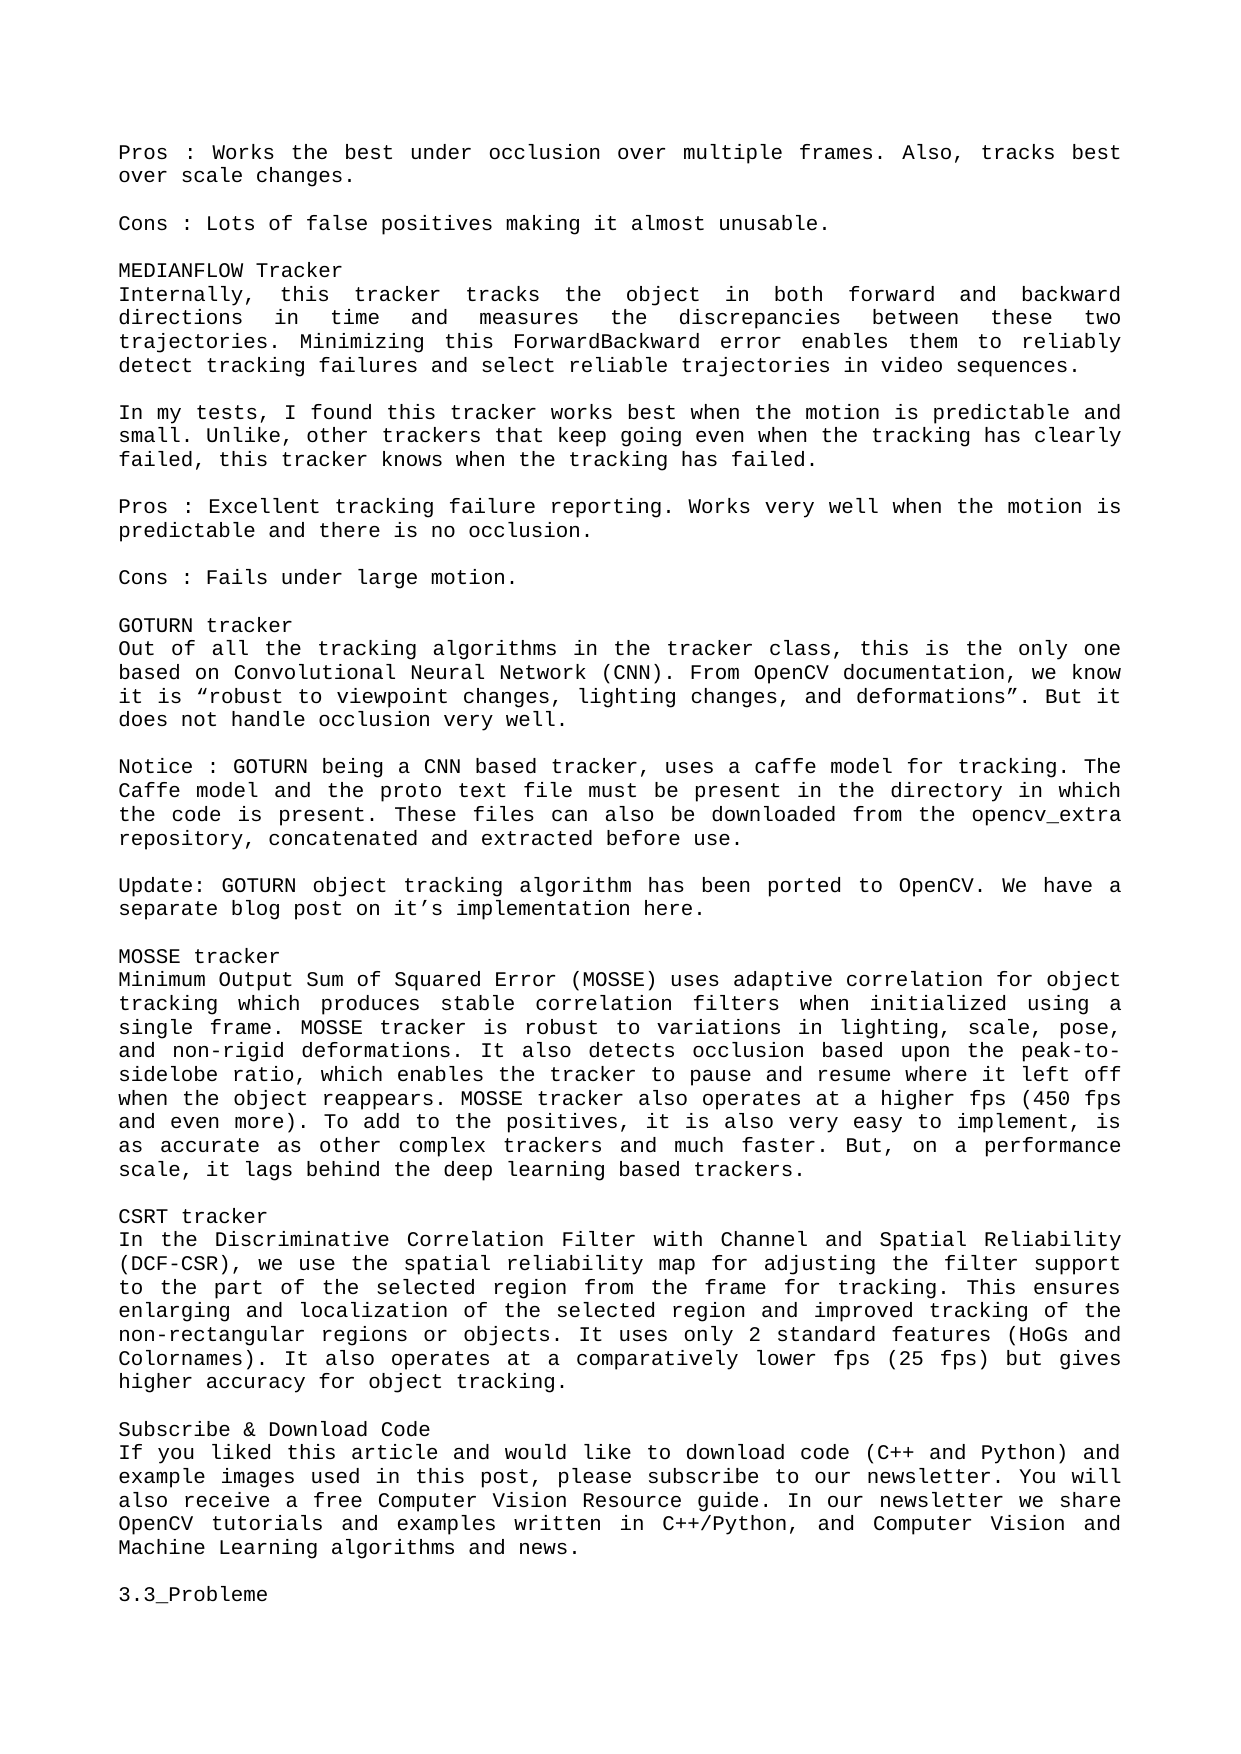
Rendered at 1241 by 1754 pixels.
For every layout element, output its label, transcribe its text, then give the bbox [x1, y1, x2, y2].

text Pros : Works the best under occlusion over multiple frames. Also, tracks best over scale changes. [118, 142, 1122, 189]
text Subscribe & Download Code [118, 1419, 1122, 1442]
text In the Discriminative Correlation Filter with Channel and Spatial Reliability (DCF-CSR), we use the spatial reliability map for adjusting the filter support to the part of the selected region from the frame for tracking. This ensures enlarging and localization of the selected region and improved tracking of the non-rectangular regions or objects. It uses only 2 standard features (HoGs and Colornames). It also operates at a comparatively lower fps (25 fps) but gives higher accuracy for object tracking. [118, 1229, 1122, 1395]
text If you liked this article and would like to download code (C++ and Python) and example images used in this post, please subscribe to our newsletter. You will also receive a free Computer Vision Resource guide. In our newsletter we share OpenCV tutorials and examples written in C++/Python, and Computer Vision and Machine Learning algorithms and news. [118, 1442, 1122, 1561]
text MEDIANFLOW Tracker [118, 260, 1122, 284]
text Minimum Output Sum of Squared Error (MOSSE) uses adaptive correlation for object tracking which produces stable correlation filters when initialized using a single frame. MOSSE tracker is robust to variations in lighting, scale, pose, and non-rigid deformations. It also detects occlusion based upon the peak-to-sidelobe ratio, which enables the tracker to pause and resume where it left off when the object reappears. MOSSE tracker also operates at a higher fps (450 fps and even more). To add to the positives, it is also very easy to implement, is as accurate as other complex trackers and much faster. But, on a performance scale, it lags behind the deep learning based trackers. [118, 969, 1122, 1182]
text Out of all the tracking algorithms in the tracker class, this is the only one based on Convolutional Neural Network (CNN). From OpenCV documentation, we know it is “robust to viewpoint changes, lighting changes, and deformations”. But it does not handle occlusion very well. [118, 638, 1122, 733]
text 3.3_Probleme [118, 1584, 1122, 1608]
text Notice : GOTURN being a CNN based tracker, uses a caffe model for tracking. The Caffe model and the proto text file must be present in the directory in which the code is present. These files can also be downloaded from the opencv_extra repository, concatenated and extracted before use. [118, 757, 1122, 851]
text Internally, this tracker tracks the object in both forward and backward directions in time and measures the discrepancies between these two trajectories. Minimizing this ForwardBackward error enables them to reliably detect tracking failures and select reliable trajectories in video sequences. [118, 284, 1122, 378]
text CSRT tracker [118, 1206, 1122, 1229]
text Cons : Fails under large motion. [118, 567, 1122, 591]
text MOSSE tracker [118, 946, 1122, 969]
text In my tests, I found this tracker works best when the motion is predictable and small. Unlike, other trackers that keep going even when the tracking has clearly failed, this tracker knows when the tracking has failed. [118, 402, 1122, 473]
text Cons : Lots of false positives making it almost unusable. [118, 213, 1122, 236]
text Pros : Excellent tracking failure reporting. Works very well when the motion is predictable and there is no occlusion. [118, 496, 1122, 544]
text GOTURN tracker [118, 615, 1122, 638]
text Update: GOTURN object tracking algorithm has been ported to OpenCV. We have a separate blog post on it’s implementation here. [118, 875, 1122, 922]
